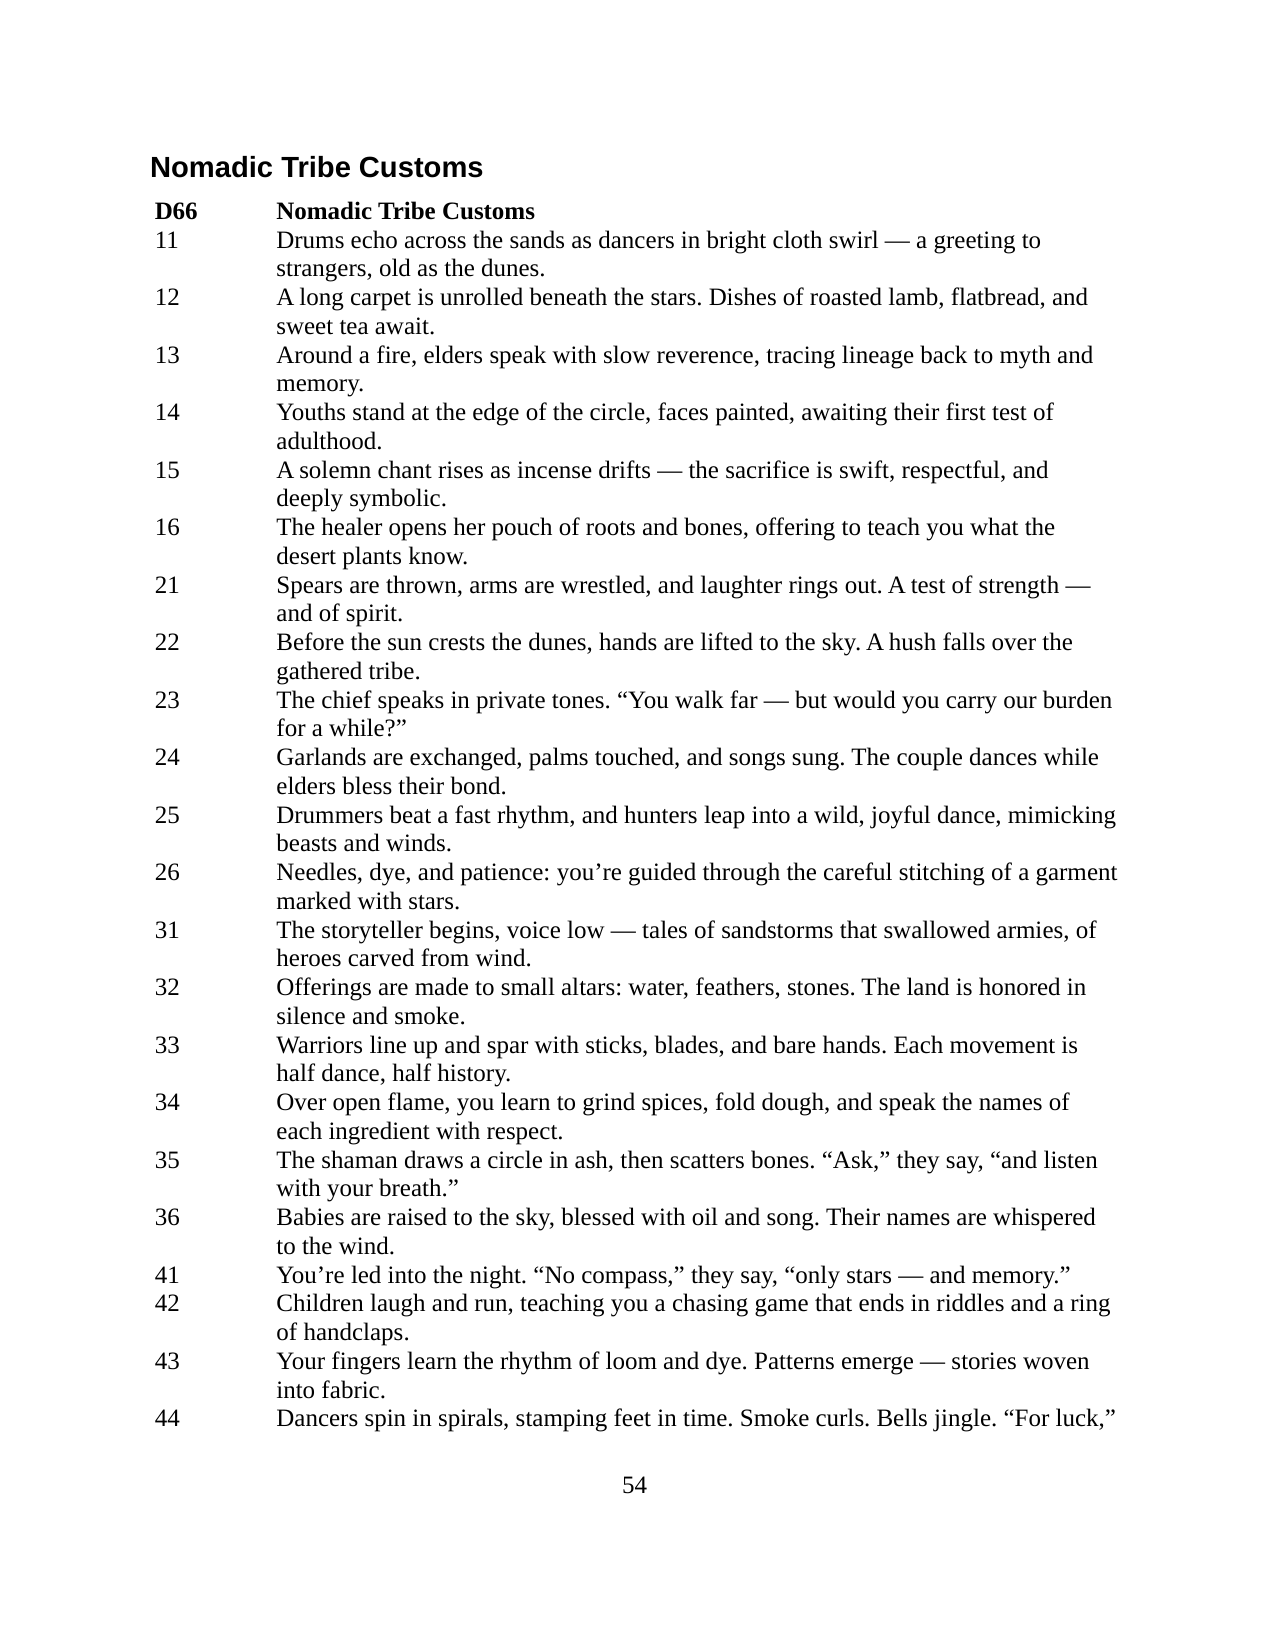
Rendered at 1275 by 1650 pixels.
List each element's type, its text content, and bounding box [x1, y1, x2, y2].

table_cell 16 [150, 512, 272, 570]
table_cell 12 [150, 282, 272, 340]
table_cell Youths stand at the edge of the circle, faces painted, awaiting their first test of adulthood. [272, 397, 1125, 455]
table_cell 32 [150, 972, 272, 1030]
table_cell The chief speaks in private tones. “You walk far — but would you carry our burden for a while?” [272, 685, 1125, 742]
table_cell 34 [150, 1087, 272, 1145]
table_cell 26 [150, 857, 272, 915]
table_cell You’re led into the night. “No compass,” they say, “only stars — and memory.” [272, 1260, 1125, 1288]
table_cell 43 [150, 1346, 272, 1403]
table_cell 35 [150, 1145, 272, 1202]
table_cell 31 [150, 915, 272, 972]
table_cell Garlands are exchanged, palms touched, and songs sung. The couple dances while elders bless their bond. [272, 742, 1125, 800]
table_cell 44 [150, 1404, 272, 1432]
table_cell Your fingers learn the rhythm of loom and dye. Patterns emerge — stories woven into fabric. [272, 1346, 1125, 1403]
table_cell 11 [150, 225, 272, 282]
table_cell 14 [150, 397, 272, 455]
table_cell Over open flame, you learn to grind spices, fold dough, and speak the names of each ingredient with respect. [272, 1087, 1125, 1145]
table_cell 22 [150, 627, 272, 685]
table_cell 25 [150, 800, 272, 857]
table_cell Drummers beat a fast rhythm, and hunters leap into a wild, joyful dance, mimicking beasts and winds. [272, 800, 1125, 857]
table_cell 21 [150, 570, 272, 627]
table_cell Needles, dye, and patience: you’re guided through the careful stitching of a garment marked with stars. [272, 857, 1125, 915]
table_cell Children laugh and run, teaching you a chasing game that ends in riddles and a ring of handclaps. [272, 1289, 1125, 1346]
table_cell Spears are thrown, arms are wrestled, and laughter rings out. A test of strength — and of spirit. [272, 570, 1125, 627]
table_cell Offerings are made to small altars: water, feathers, stones. The land is honored in silence and smoke. [272, 972, 1125, 1030]
table_cell A long carpet is unrolled beneath the stars. Dishes of roasted lamb, flatbread, and sweet tea await. [272, 282, 1125, 340]
table_cell 15 [150, 455, 272, 512]
table_cell 41 [150, 1260, 272, 1288]
table_cell The healer opens her pouch of roots and bones, offering to teach you what the desert plants know. [272, 512, 1125, 570]
table_cell Before the sun crests the dunes, hands are lifted to the sky. A hush falls over the gathered tribe. [272, 627, 1125, 685]
table_cell 33 [150, 1030, 272, 1087]
table_cell 13 [150, 340, 272, 397]
table_header Nomadic Tribe Customs [272, 196, 1125, 225]
table_cell 24 [150, 742, 272, 800]
table_cell Warriors line up and spar with sticks, blades, and bare hands. Each movement is half dance, half history. [272, 1030, 1125, 1087]
table_cell Babies are raised to the sky, blessed with oil and song. Their names are whispered to the wind. [272, 1202, 1125, 1260]
table_cell 36 [150, 1202, 272, 1260]
table_cell Around a fire, elders speak with slow reverence, tracing lineage back to myth and memory. [272, 340, 1125, 397]
table_cell 42 [150, 1289, 272, 1346]
table_header D66 [150, 196, 272, 225]
table_cell The storyteller begins, voice low — tales of sandstorms that swallowed armies, of heroes carved from wind. [272, 915, 1125, 972]
table_cell A solemn chant rises as incense drifts — the sacrifice is swift, respectful, and deeply symbolic. [272, 455, 1125, 512]
table_cell Drums echo across the sands as dancers in bright cloth swirl — a greeting to strangers, old as the dunes. [272, 225, 1125, 282]
table_cell Dancers spin in spirals, stamping feet in time. Smoke curls. Bells jingle. “For luck,” [272, 1404, 1125, 1432]
table_cell The shaman draws a circle in ash, then scatters bones. “Ask,” they say, “and listen with your breath.” [272, 1145, 1125, 1202]
table_cell 23 [150, 685, 272, 742]
subtitle Nomadic Tribe Customs [150, 150, 1125, 183]
